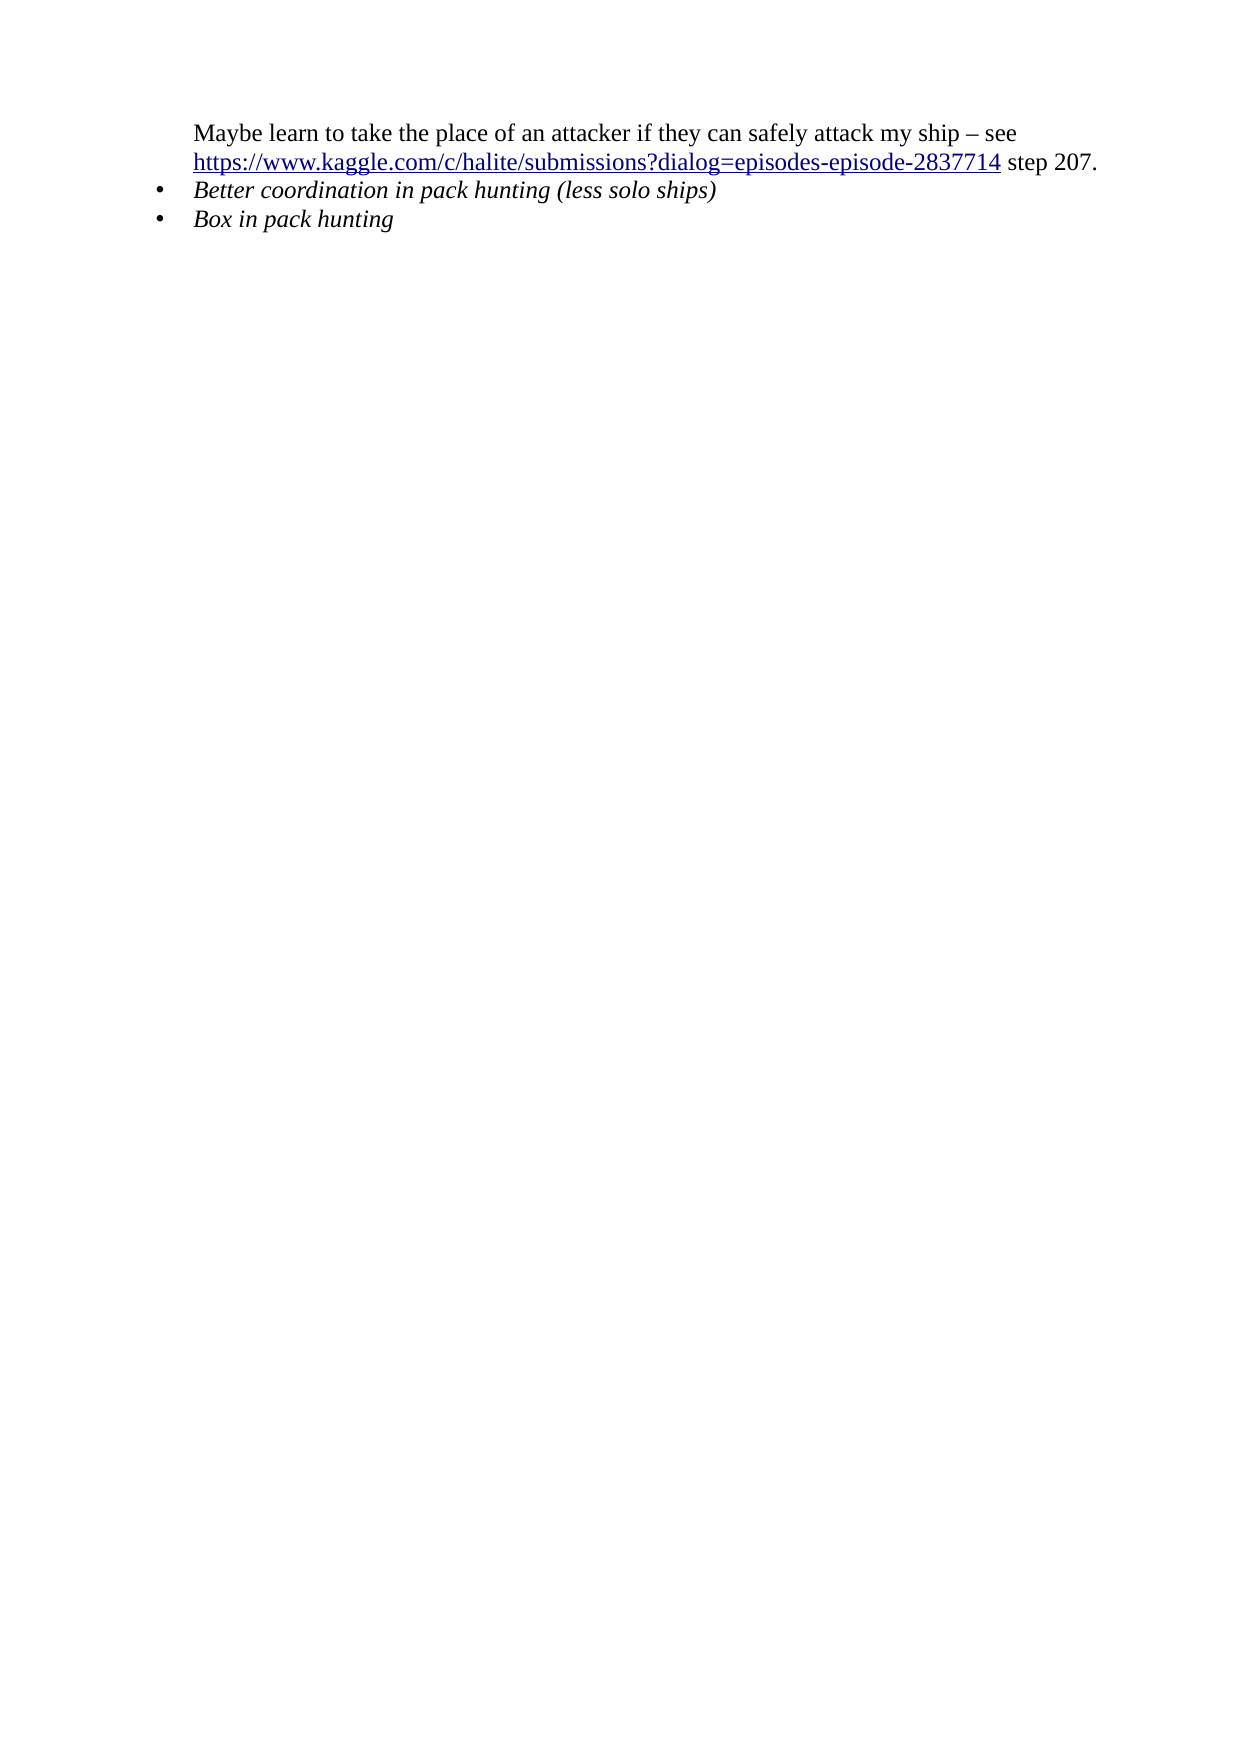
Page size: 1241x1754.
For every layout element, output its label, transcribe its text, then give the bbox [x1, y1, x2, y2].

list Better coordination in pack hunting (less solo ships) [156, 176, 1122, 204]
list Maybe learn to take the place of an attacker if they can safely attack my ship – see https://www.kaggle.com/c/halite/submissions?dialog=episodes-episode-2837714 step 207. [156, 118, 1122, 176]
list Box in pack hunting [156, 204, 1122, 233]
